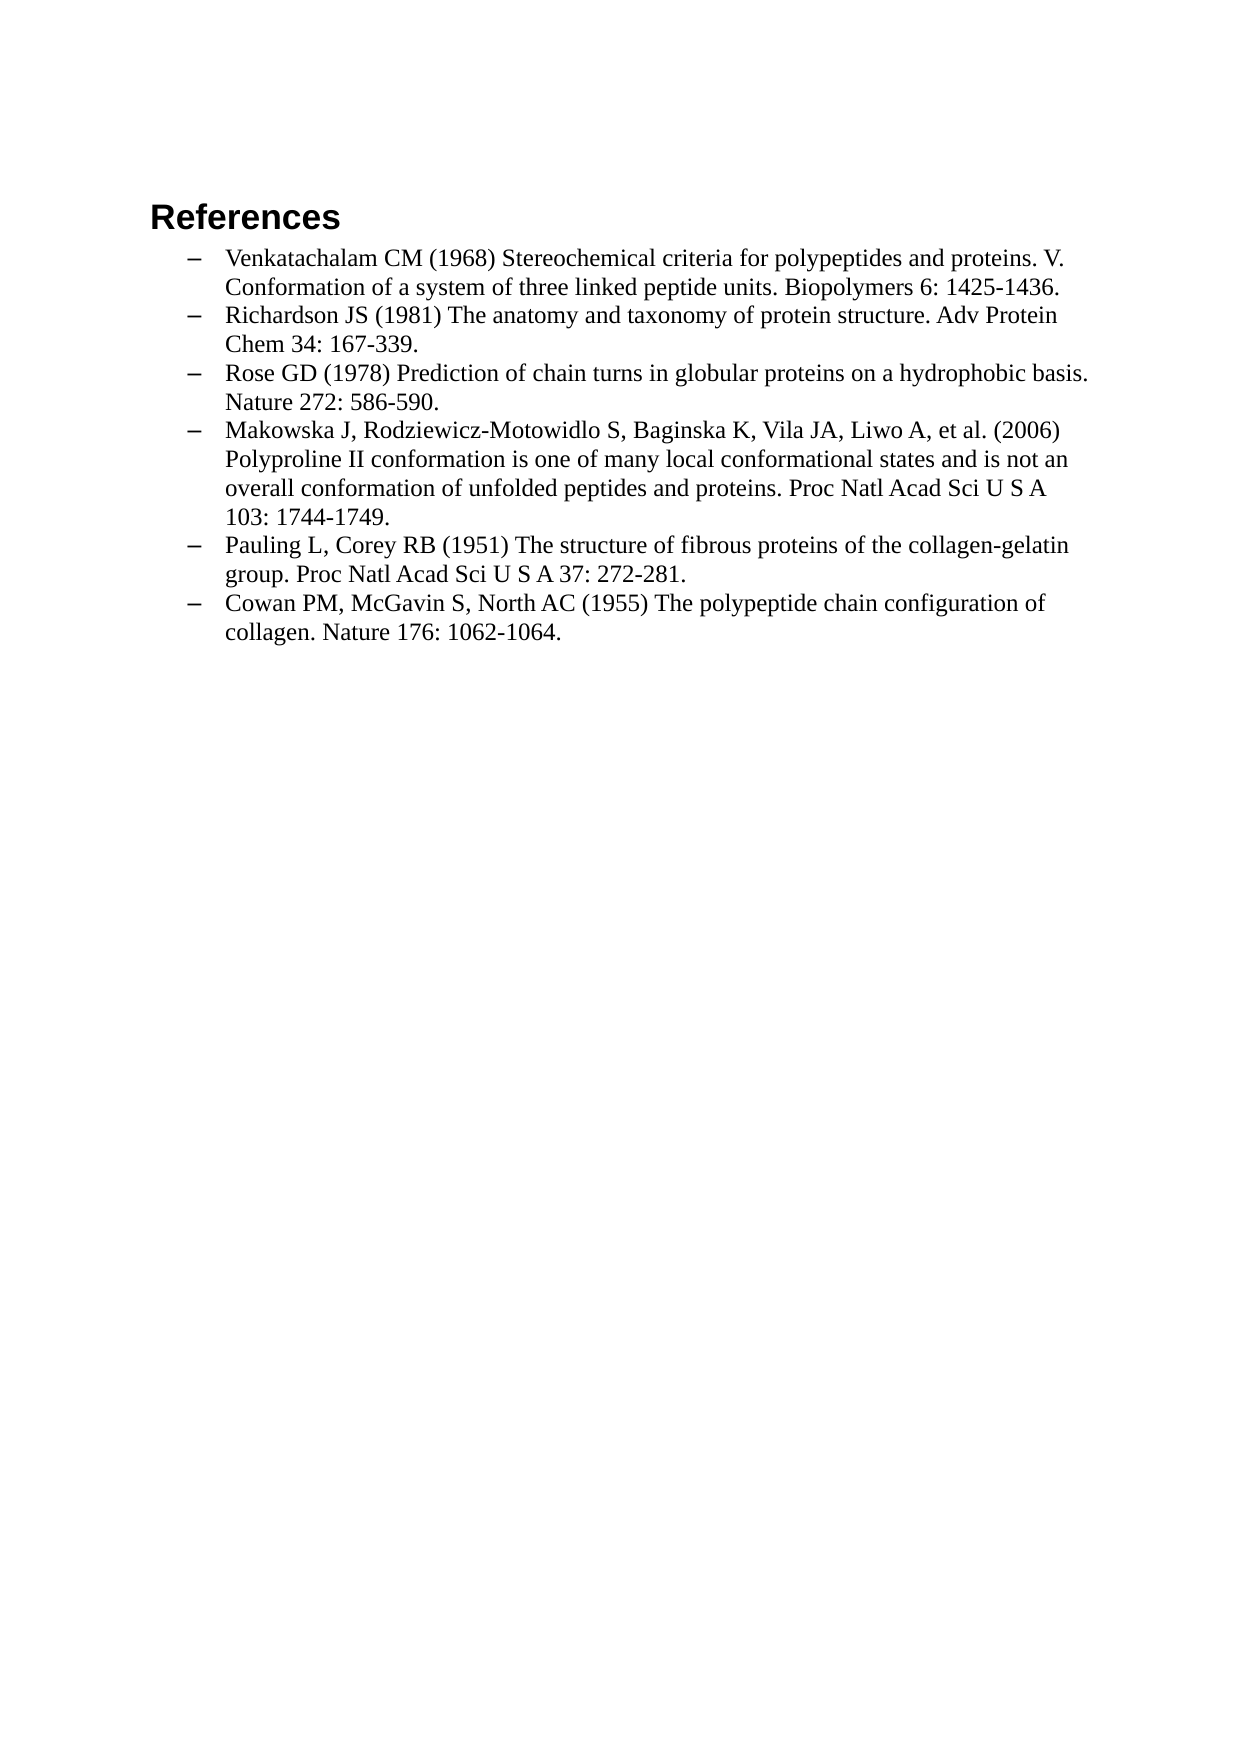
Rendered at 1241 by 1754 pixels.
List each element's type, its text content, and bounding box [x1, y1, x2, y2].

subtitle References [150, 196, 1090, 237]
list Cowan PM, McGavin S, North AC (1955) The polypeptide chain configuration of collagen. Nature 176: 1062-1064. [187, 588, 1090, 645]
list Makowska J, Rodziewicz-Motowidlo S, Baginska K, Vila JA, Liwo A, et al. (2006) Polyproline II conformation is one of many local conformational states and is not an overall conformation of unfolded peptides and proteins. Proc Natl Acad Sci U S A 103: 1744-1749. [187, 415, 1090, 530]
list Venkatachalam CM (1968) Stereochemical criteria for polypeptides and proteins. V. Conformation of a system of three linked peptide units. Biopolymers 6: 1425-1436. [187, 243, 1090, 300]
list Richardson JS (1981) The anatomy and taxonomy of protein structure. Adv Protein Chem 34: 167-339. [187, 300, 1090, 358]
list Pauling L, Corey RB (1951) The structure of fibrous proteins of the collagen-gelatin group. Proc Natl Acad Sci U S A 37: 272-281. [187, 530, 1090, 588]
list Rose GD (1978) Prediction of chain turns in globular proteins on a hydrophobic basis. Nature 272: 586-590. [187, 358, 1090, 415]
